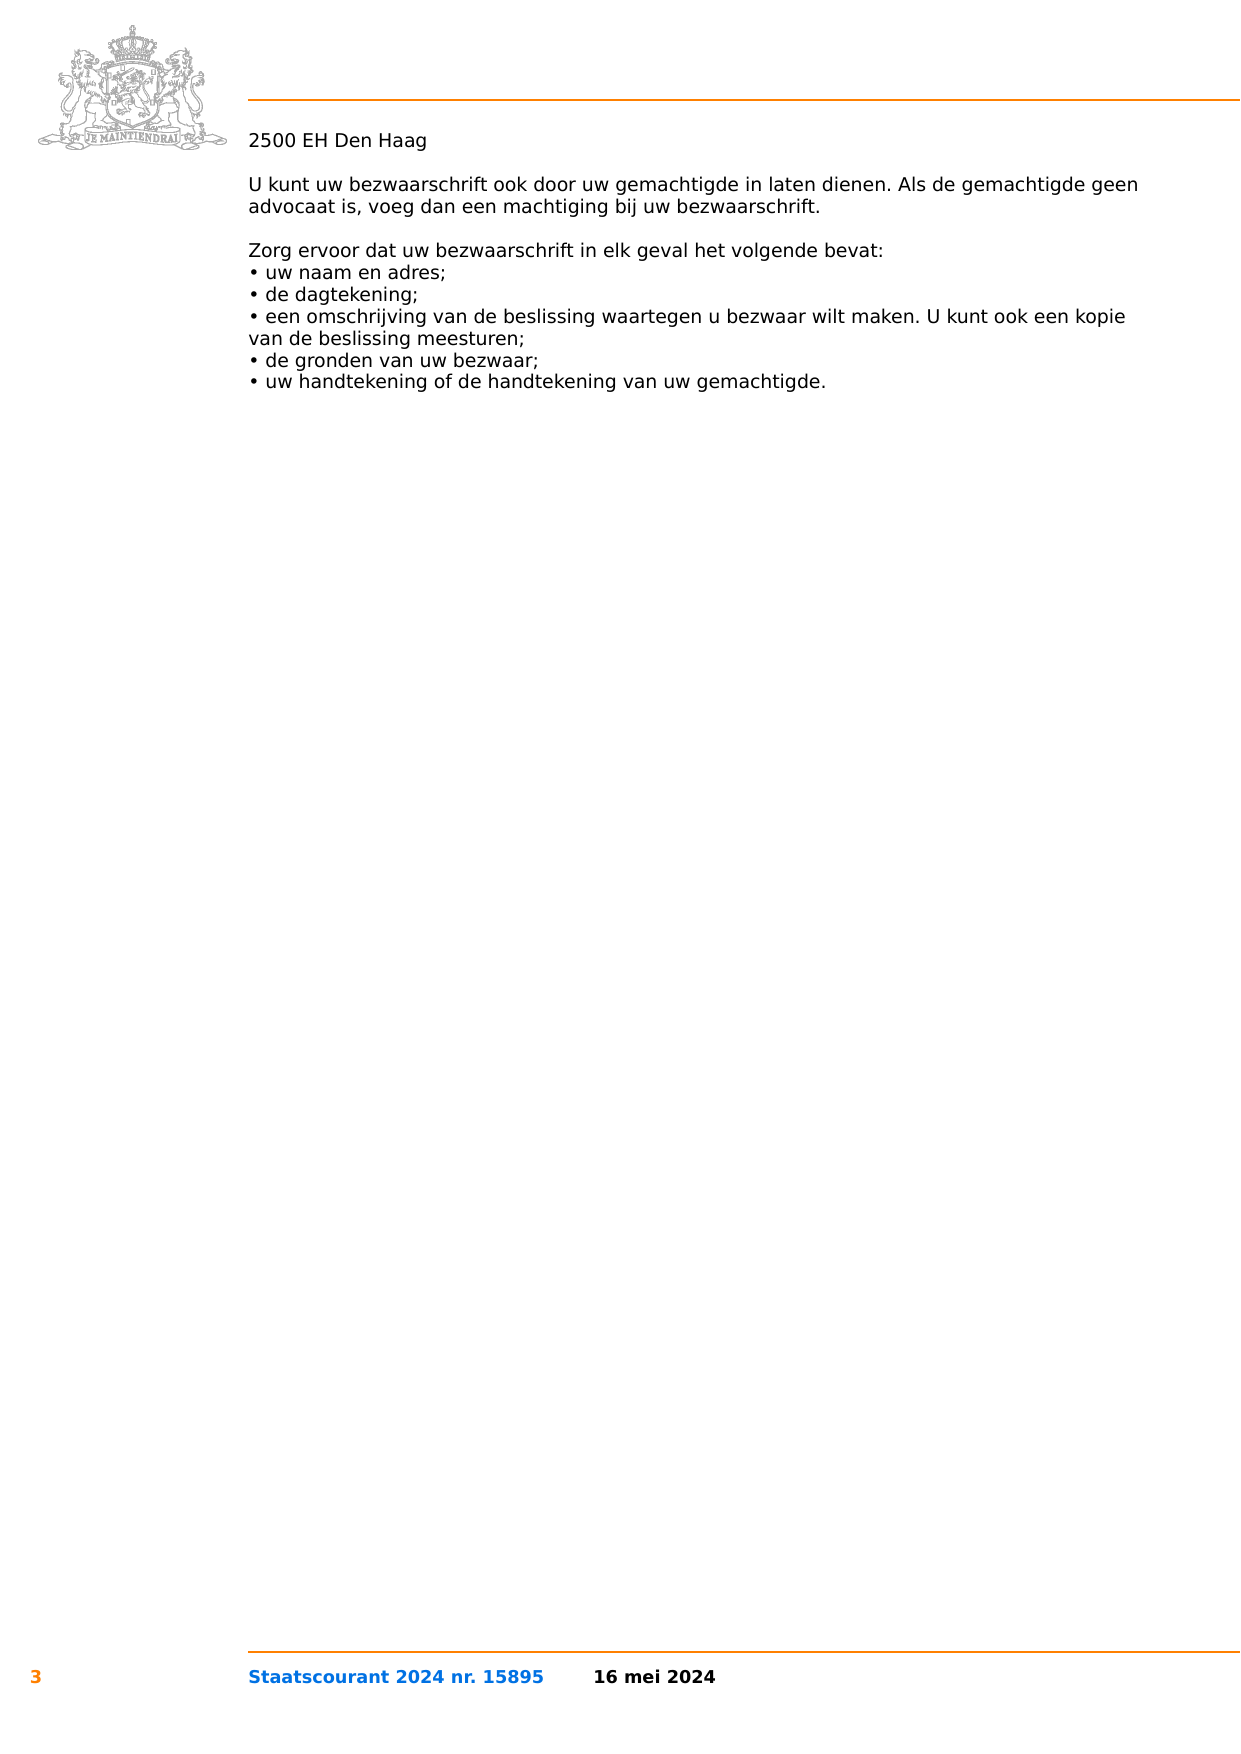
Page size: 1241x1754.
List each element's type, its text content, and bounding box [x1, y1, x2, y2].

text 2500 EH Den Haag [248, 130, 1163, 152]
text • de gronden van uw bezwaar; [248, 349, 1163, 371]
text U kunt uw bezwaarschrift ook door uw gemachtigde in laten dienen. Als de gemachtigde geen advocaat is, voeg dan een machtiging bij uw bezwaarschrift. [248, 174, 1163, 218]
text Zorg ervoor dat uw bezwaarschrift in elk geval het volgende bevat: [248, 239, 1163, 262]
text • uw naam en adres; [248, 262, 1163, 283]
text • een omschrijving van de beslissing waartegen u bezwaar wilt maken. U kunt ook een kopie van de beslissing meesturen; [248, 306, 1163, 349]
picture [38, 25, 227, 150]
text • uw handtekening of de handtekening van uw gemachtigde. [248, 371, 1163, 393]
text • de dagtekening; [248, 283, 1163, 306]
